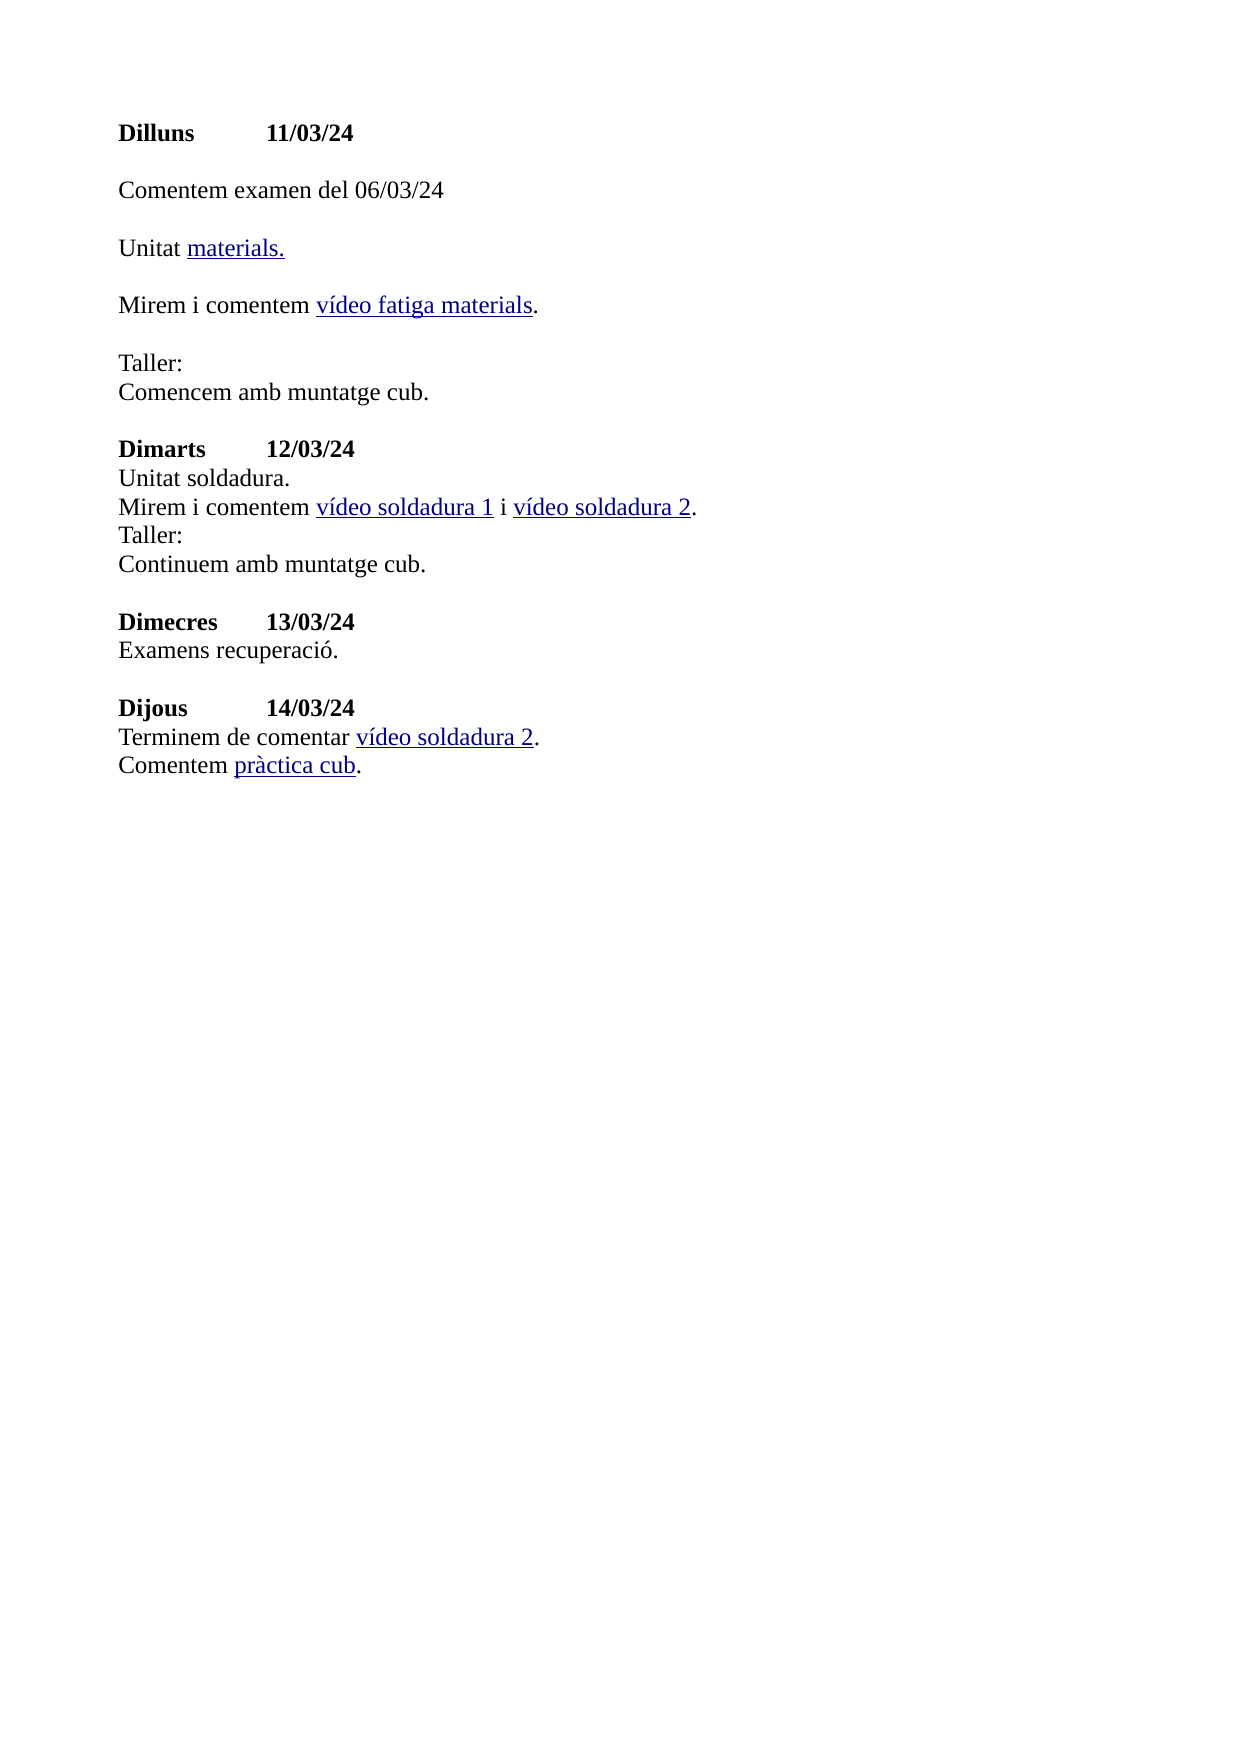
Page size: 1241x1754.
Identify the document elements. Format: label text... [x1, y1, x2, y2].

text Taller: [118, 521, 1122, 549]
text Dimecres 13/03/24 [118, 607, 1122, 636]
text Unitat soldadura. [118, 463, 1122, 492]
text Dilluns 11/03/24 [118, 118, 1122, 147]
text Mirem i comentem vídeo soldadura 1 i vídeo soldadura 2. [118, 492, 1122, 521]
text Dijous 14/03/24 [118, 693, 1122, 722]
text Examens recuperació. [118, 636, 1122, 664]
text Unitat materials. [118, 233, 1122, 262]
text Taller: [118, 348, 1122, 377]
text Comentem pràctica cub. [118, 751, 1122, 779]
text Continuem amb muntatge cub. [118, 549, 1122, 607]
text Comencem amb muntatge cub. [118, 377, 1122, 434]
text Dimarts 12/03/24 [118, 434, 1122, 463]
text Comentem examen del 06/03/24 [118, 176, 1122, 204]
text Terminem de comentar vídeo soldadura 2. [118, 722, 1122, 751]
text Mirem i comentem vídeo fatiga materials. [118, 291, 1122, 319]
